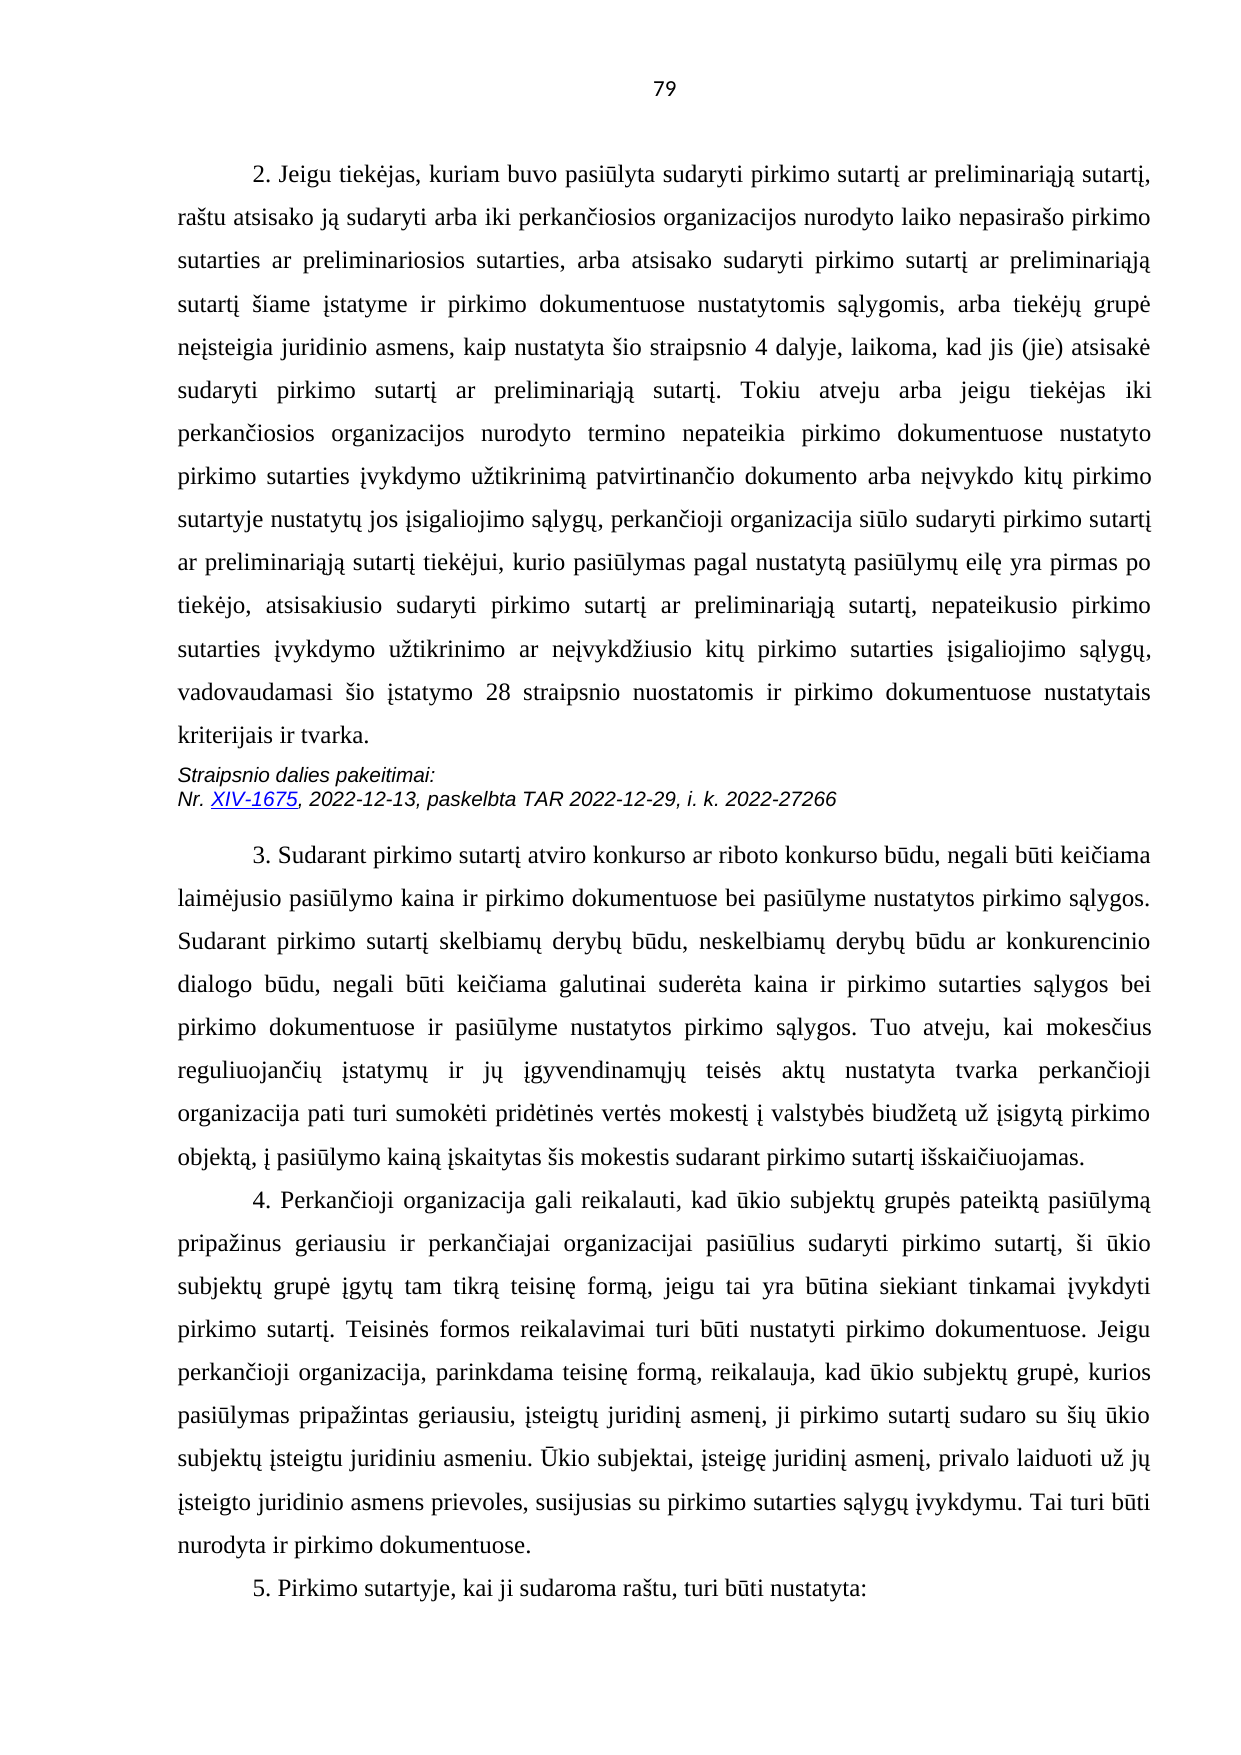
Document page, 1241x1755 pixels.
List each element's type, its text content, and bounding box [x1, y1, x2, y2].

text 2. Jeigu tiekėjas, kuriam buvo pasiūlyta sudaryti pirkimo sutartį ar preliminariąją sutartį, raštu atsisako ją sudaryti arba iki perkančiosios organizacijos nurodyto laiko nepasirašo pirkimo sutarties ar preliminariosios sutarties, arba atsisako sudaryti pirkimo sutartį ar preliminariąją sutartį šiame įstatyme ir pirkimo dokumentuose nustatytomis sąlygomis, arba tiekėjų grupė neįsteigia juridinio asmens, kaip nustatyta šio straipsnio 4 dalyje, laikoma, kad jis (jie) atsisakė sudaryti pirkimo sutartį ar preliminariąją sutartį. Tokiu atveju arba jeigu tiekėjas iki perkančiosios organizacijos nurodyto termino nepateikia pirkimo dokumentuose nustatyto pirkimo sutarties įvykdymo užtikrinimą patvirtinančio dokumento arba neįvykdo kitų pirkimo sutartyje nustatytų jos įsigaliojimo sąlygų, perkančioji organizacija siūlo sudaryti pirkimo sutartį ar preliminariąją sutartį tiekėjui, kurio pasiūlymas pagal nustatytą pasiūlymų eilę yra pirmas po tiekėjo, atsisakiusio sudaryti pirkimo sutartį ar preliminariąją sutartį, nepateikusio pirkimo sutarties įvykdymo užtikrinimo ar neįvykdžiusio kitų pirkimo sutarties įsigaliojimo sąlygų, vadovaudamasi šio įstatymo 28 straipsnio nuostatomis ir pirkimo dokumentuose nustatytais kriterijais ir tvarka. [177, 159, 1152, 749]
text Straipsnio dalies pakeitimai: [177, 763, 1152, 787]
text 5. Pirkimo sutartyje, kai ji sudaroma raštu, turi būti nustatyta: [177, 1573, 1152, 1602]
text Nr. XIV-1675, 2022-12-13, paskelbta TAR 2022-12-29, i. k. 2022-27266 [177, 787, 1152, 811]
text 4. Perkančioji organizacija gali reikalauti, kad ūkio subjektų grupės pateiktą pasiūlymą pripažinus geriausiu ir perkančiajai organizacijai pasiūlius sudaryti pirkimo sutartį, ši ūkio subjektų grupė įgytų tam tikrą teisinę formą, jeigu tai yra būtina siekiant tinkamai įvykdyti pirkimo sutartį. Teisinės formos reikalavimai turi būti nustatyti pirkimo dokumentuose. Jeigu perkančioji organizacija, parinkdama teisinę formą, reikalauja, kad ūkio subjektų grupė, kurios pasiūlymas pripažintas geriausiu, įsteigtų juridinį asmenį, ji pirkimo sutartį sudaro su šių ūkio subjektų įsteigtu juridiniu asmeniu. Ūkio subjektai, įsteigę juridinį asmenį, privalo laiduoti už jų įsteigto juridinio asmens prievoles, susijusias su pirkimo sutarties sąlygų įvykdymu. Tai turi būti nurodyta ir pirkimo dokumentuose. [177, 1185, 1152, 1558]
text 3. Sudarant pirkimo sutartį atviro konkurso ar riboto konkurso būdu, negali būti keičiama laimėjusio pasiūlymo kaina ir pirkimo dokumentuose bei pasiūlyme nustatytos pirkimo sąlygos. Sudarant pirkimo sutartį skelbiamų derybų būdu, neskelbiamų derybų būdu ar konkurencinio dialogo būdu, negali būti keičiama galutinai suderėta kaina ir pirkimo sutarties sąlygos bei pirkimo dokumentuose ir pasiūlyme nustatytos pirkimo sąlygos. Tuo atveju, kai mokesčius reguliuojančių įstatymų ir jų įgyvendinamųjų teisės aktų nustatyta tvarka perkančioji organizacija pati turi sumokėti pridėtinės vertės mokestį į valstybės biudžetą už įsigytą pirkimo objektą, į pasiūlymo kainą įskaitytas šis mokestis sudarant pirkimo sutartį išskaičiuojamas. [177, 840, 1152, 1170]
